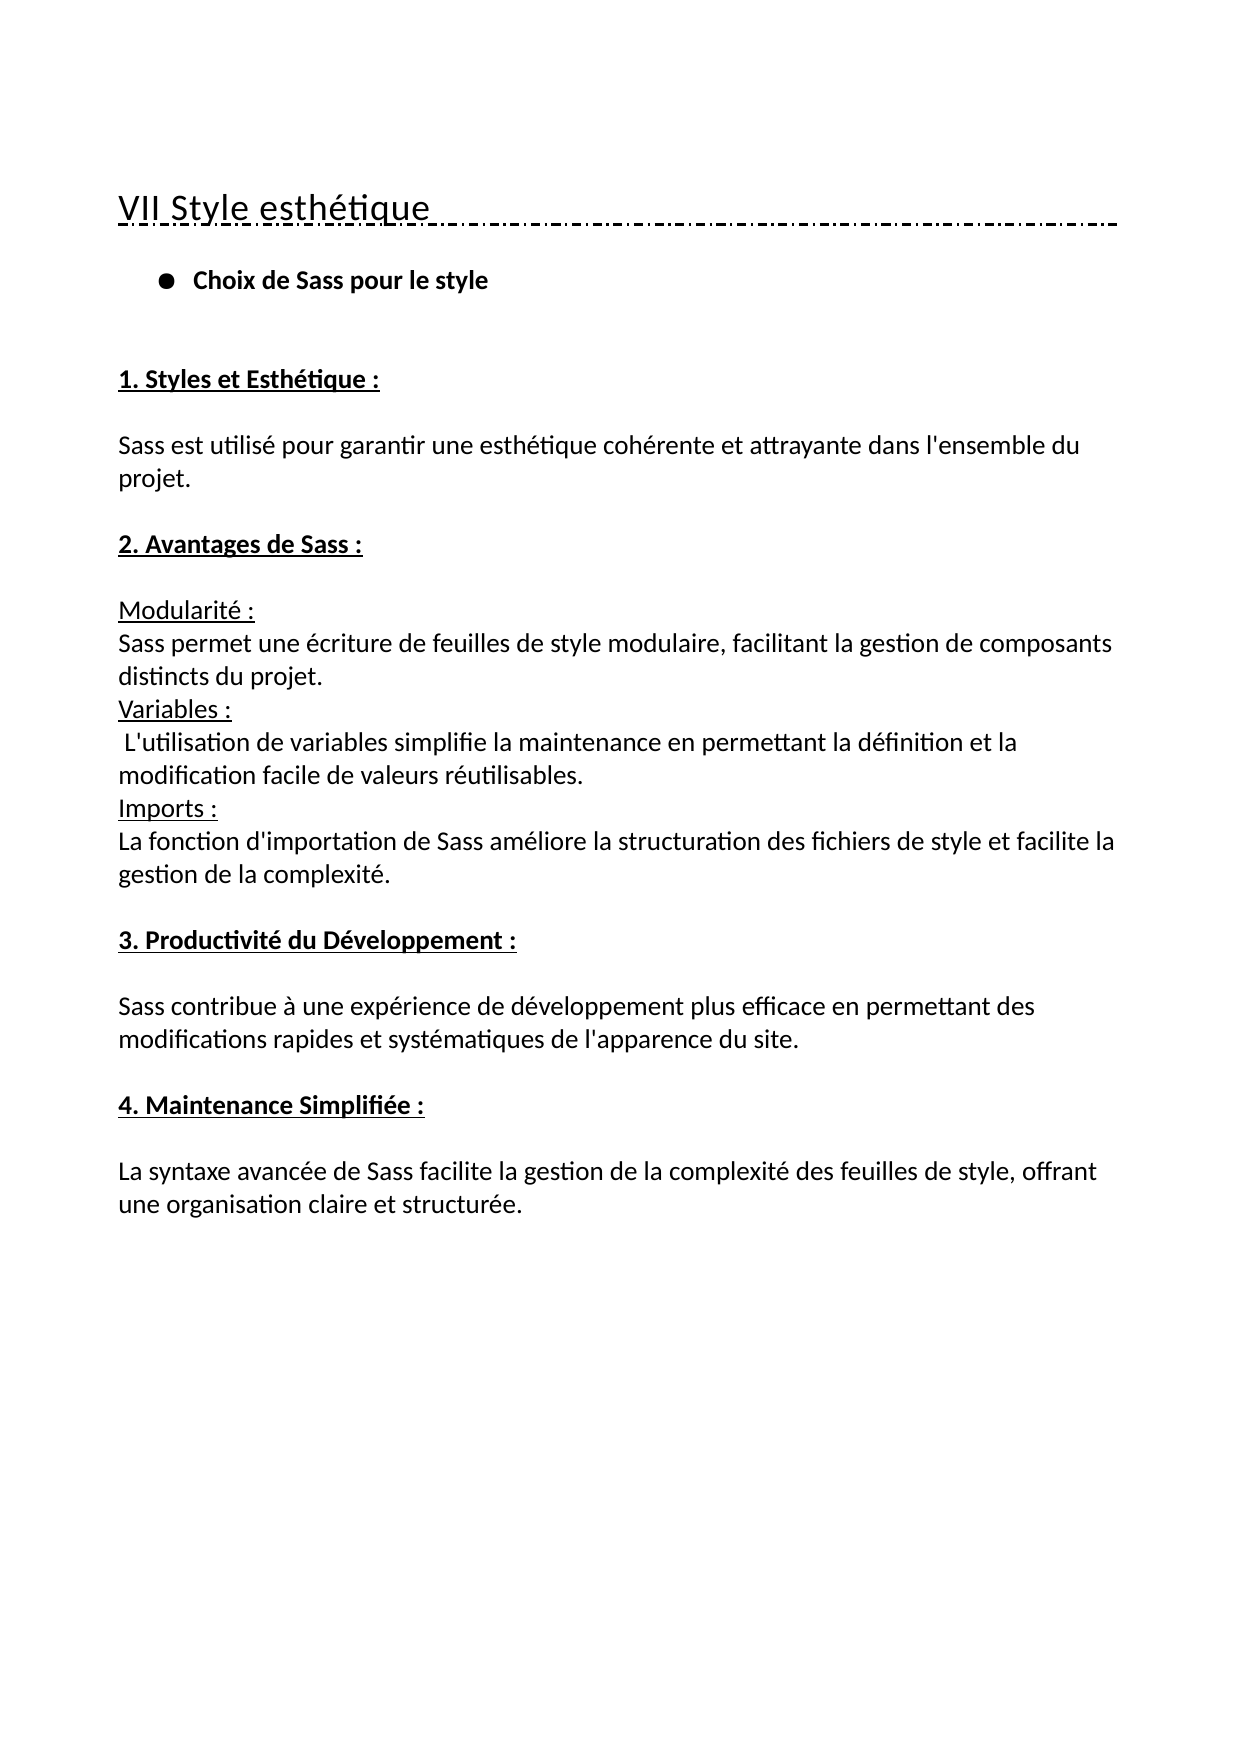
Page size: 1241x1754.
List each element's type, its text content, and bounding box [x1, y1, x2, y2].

text L'utilisation de variables simplifie la maintenance en permettant la définition et la modification facile de valeurs réutilisables. [118, 725, 1122, 791]
text Imports : [118, 791, 1122, 824]
text Sass contribue à une expérience de développement plus efficace en permettant des modifications rapides et systématiques de l'apparence du site. [118, 989, 1122, 1056]
text 4. Maintenance Simplifiée : [118, 1088, 1122, 1122]
text 1. Styles et Esthétique : [118, 362, 1122, 395]
text Modularité : [118, 593, 1122, 626]
text 3. Productivité du Développement : [118, 923, 1122, 956]
list Choix de Sass pour le style [156, 263, 1122, 296]
text 2. Avantages de Sass : [118, 527, 1122, 560]
text La fonction d'importation de Sass améliore la structuration des fichiers de style et facilite la gestion de la complexité. [118, 824, 1122, 890]
text Variables : [118, 692, 1122, 725]
text VII Style esthétique [118, 184, 1122, 230]
text La syntaxe avancée de Sass facilite la gestion de la complexité des feuilles de style, offrant une organisation claire et structurée. [118, 1154, 1122, 1221]
text Sass est utilisé pour garantir une esthétique cohérente et attrayante dans l'ensemble du projet. [118, 428, 1122, 494]
text Sass permet une écriture de feuilles de style modulaire, facilitant la gestion de composants distincts du projet. [118, 626, 1122, 692]
